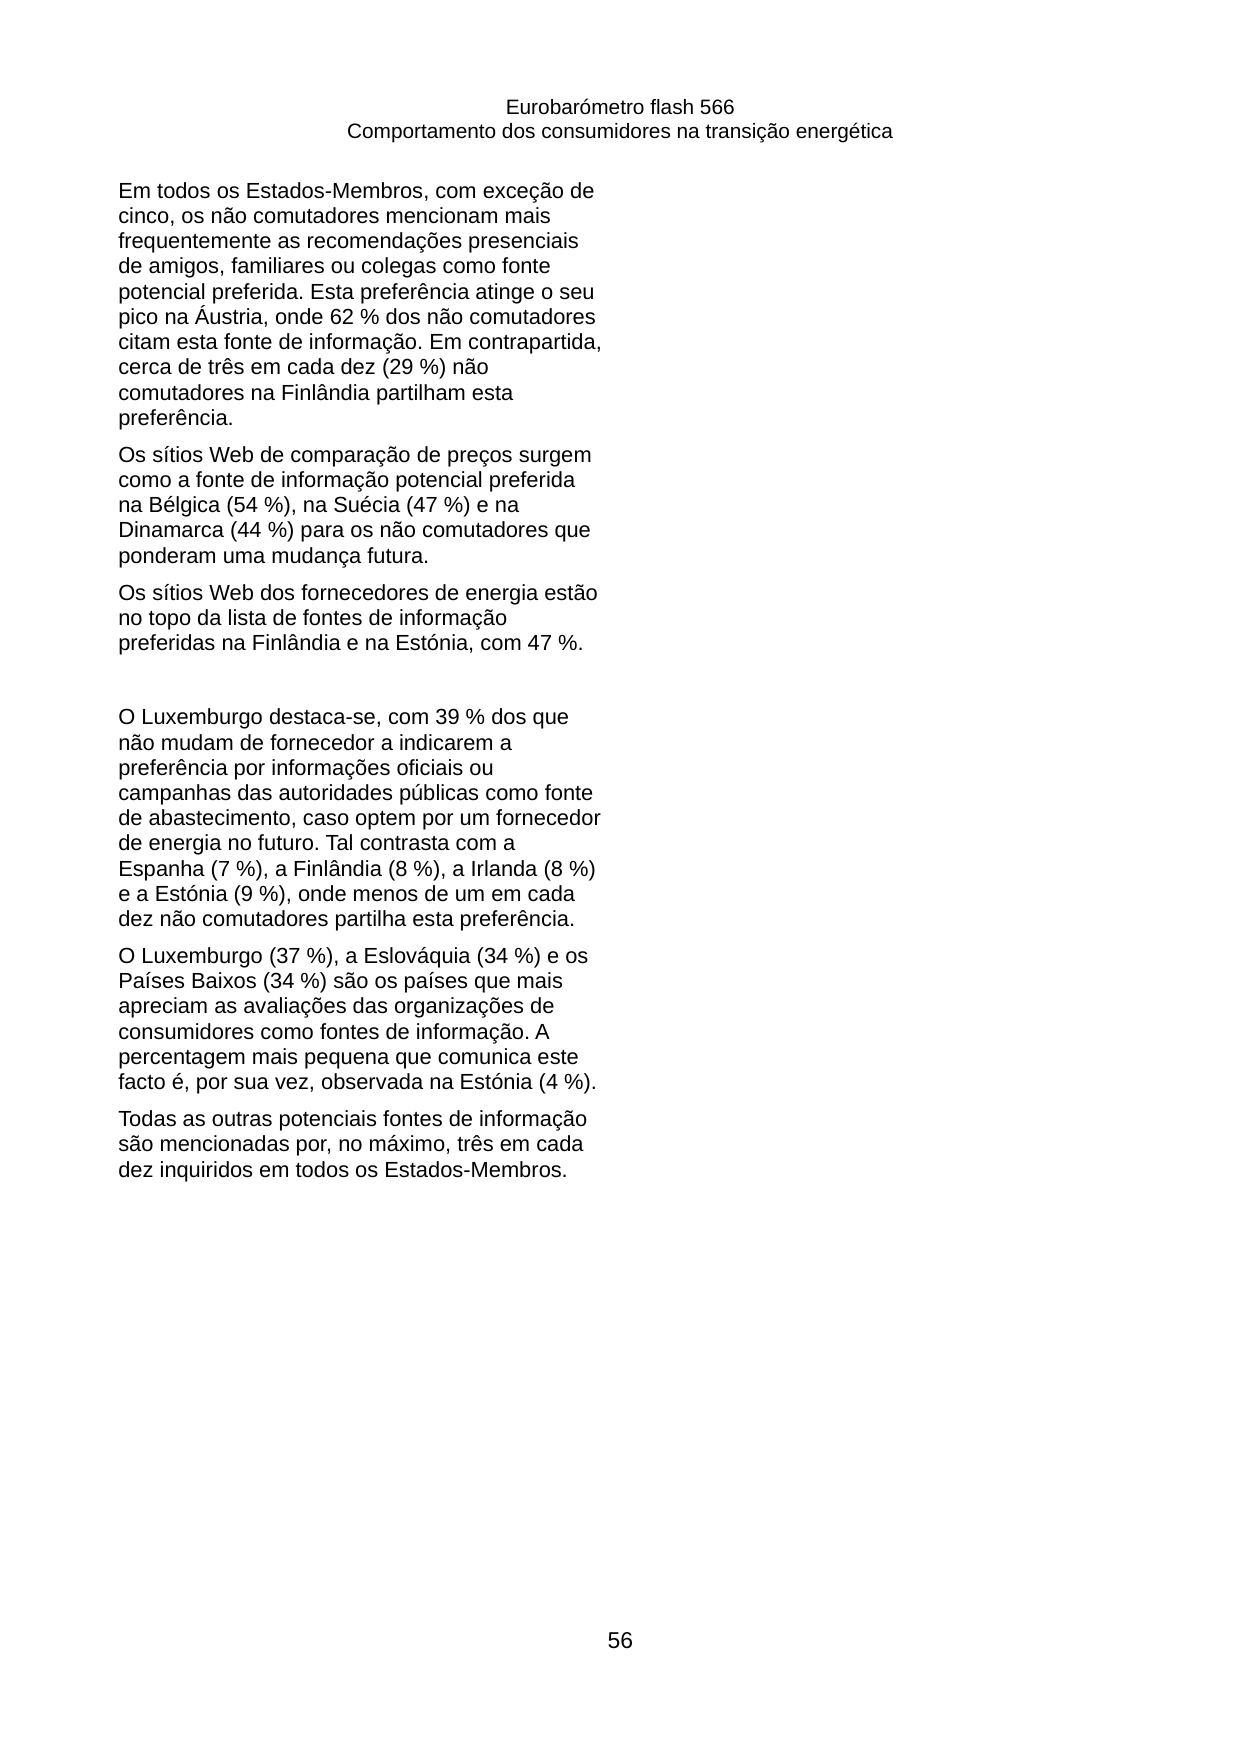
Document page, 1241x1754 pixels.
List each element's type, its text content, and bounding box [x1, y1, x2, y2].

text Em todos os Estados-Membros, com exceção de cinco, os não comutadores mencionam mais frequentemente as recomendações presenciais de amigos, familiares ou colegas como fonte potencial preferida. Esta preferência atinge o seu pico na Áustria, onde 62 % dos não comutadores citam esta fonte de informação. Em contrapartida, cerca de três em cada dez (29 %) não comutadores na Finlândia partilham esta preferência. [118, 178, 605, 430]
text O Luxemburgo destaca-se, com 39 % dos que não mudam de fornecedor a indicarem a preferência por informações oficiais ou campanhas das autoridades públicas como fonte de abastecimento, caso optem por um fornecedor de energia no futuro. Tal contrasta com a Espanha (7 %), a Finlândia (8 %), a Irlanda (8 %) e a Estónia (9 %), onde menos de um em cada dez não comutadores partilha esta preferência. [118, 704, 605, 931]
text Os sítios Web de comparação de preços surgem como a fonte de informação potencial preferida na Bélgica (54 %), na Suécia (47 %) e na Dinamarca (44 %) para os não comutadores que ponderam uma mudança futura. [118, 442, 605, 568]
text Os sítios Web dos fornecedores de energia estão no topo da lista de fontes de informação preferidas na Finlândia e na Estónia, com 47 %. [118, 580, 605, 655]
text Todas as outras potenciais fontes de informação são mencionadas por, no máximo, três em cada dez inquiridos em todos os Estados-Membros. [118, 1106, 605, 1182]
text O Luxemburgo (37 %), a Eslováquia (34 %) e os Países Baixos (34 %) são os países que mais apreciam as avaliações das organizações de consumidores como fontes de informação. A percentagem mais pequena que comunica este facto é, por sua vez, observada na Estónia (4 %). [118, 943, 605, 1094]
